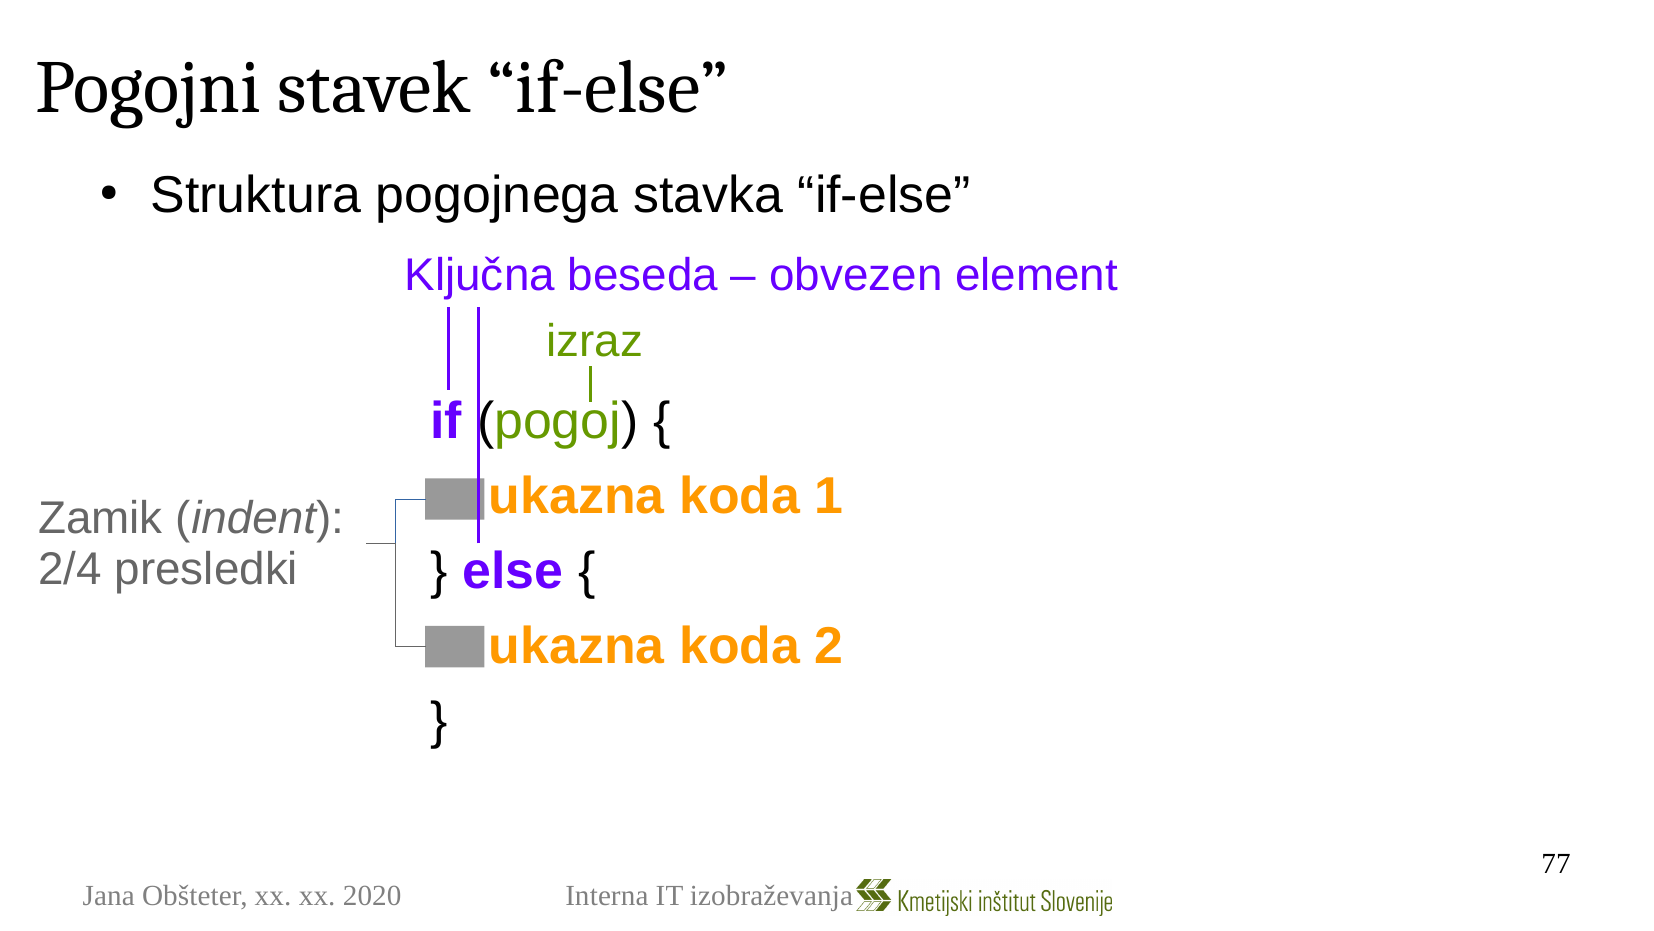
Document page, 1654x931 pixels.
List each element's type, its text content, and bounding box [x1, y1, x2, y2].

text_box [480, 478, 485, 520]
text_box Zamik (indent): 2/4 presledki [23, 484, 367, 603]
text_box izraz [531, 307, 934, 426]
title Pogojni stavek “if-else” [35, 21, 1524, 154]
picture [856, 879, 1112, 916]
list Struktura pogojnega stavka “if-else” if (pogoj) { ukazna koda 1 } else { ukazna koda 2 } [82, 165, 1642, 827]
text_box [425, 625, 485, 668]
text_box [425, 478, 477, 520]
text_box Ključna beseda – obvezen element [389, 241, 1193, 308]
